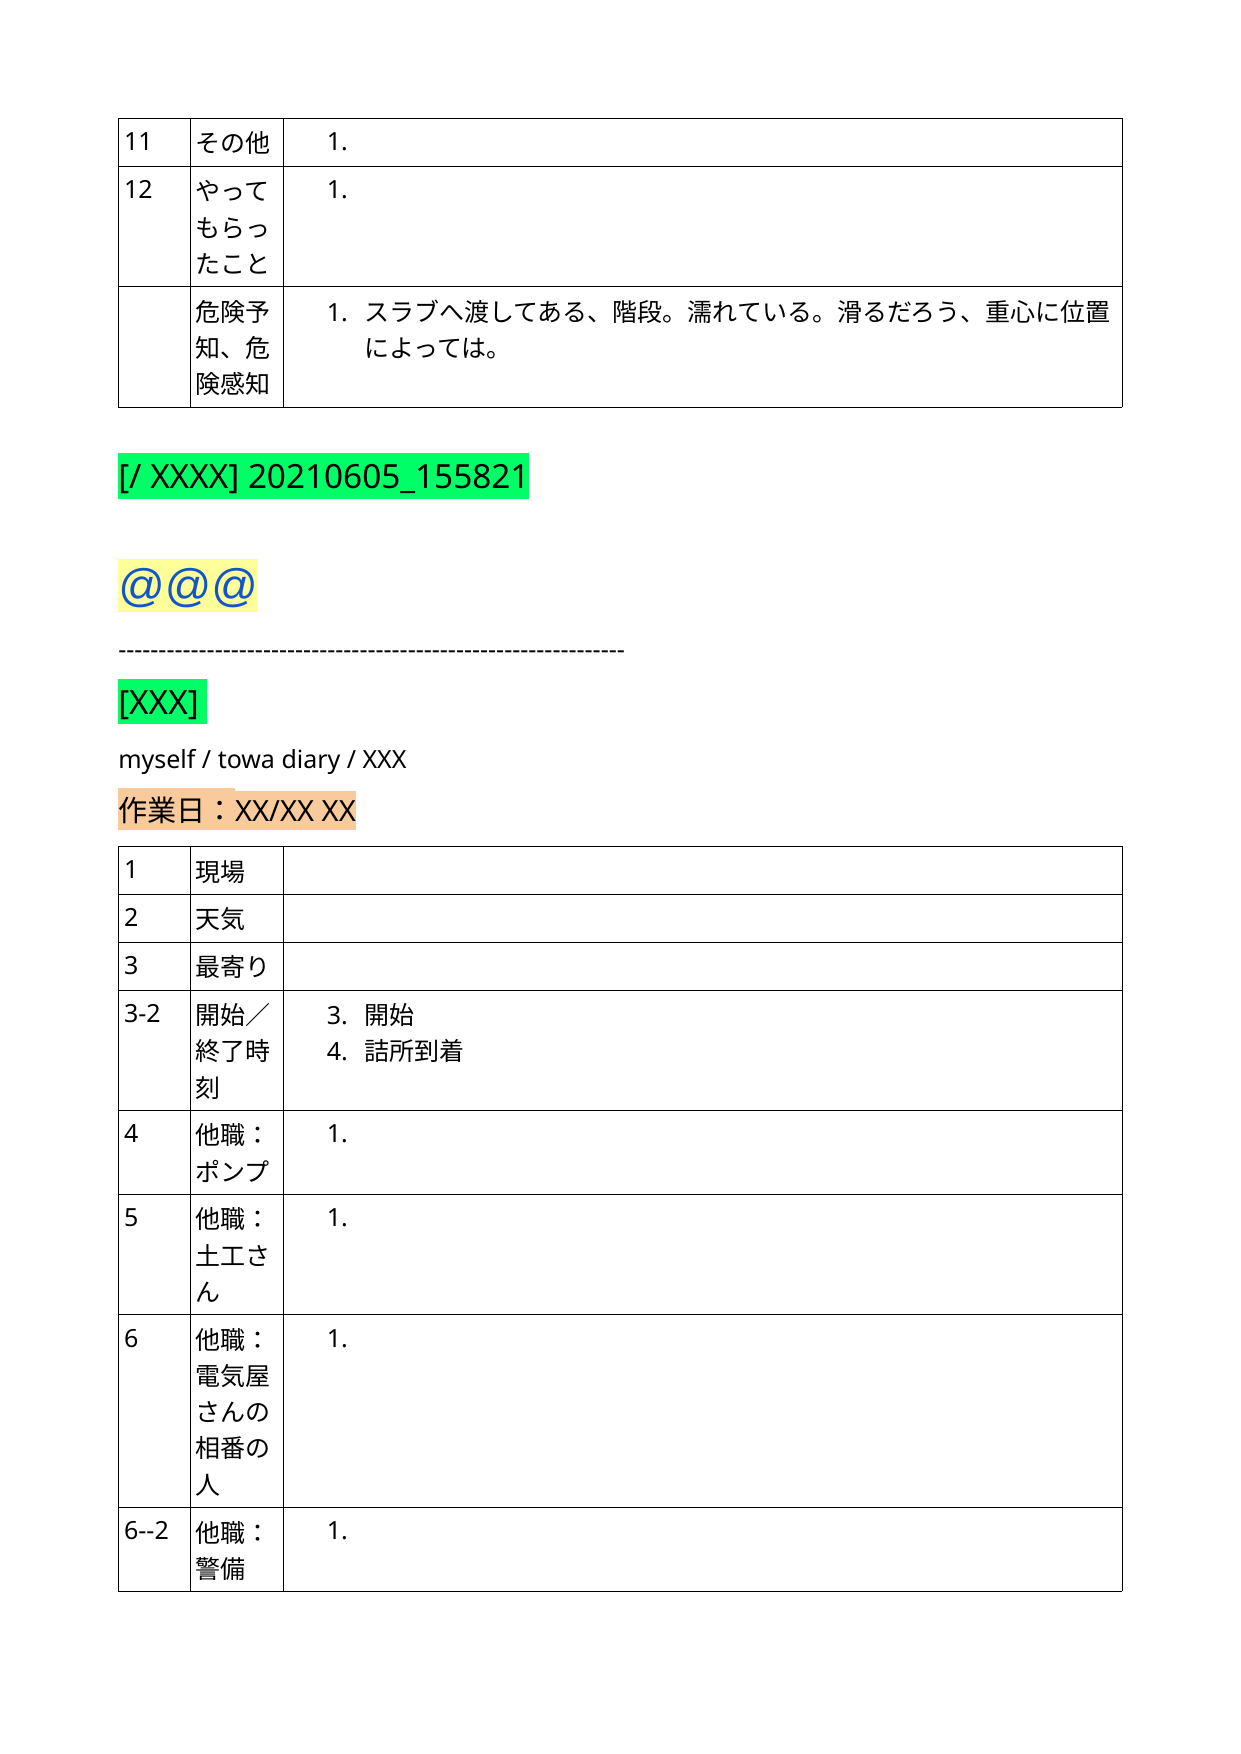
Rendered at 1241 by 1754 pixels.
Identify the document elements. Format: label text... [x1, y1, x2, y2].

table_cell [284, 943, 1122, 990]
table_cell 3-2 [119, 991, 190, 1110]
table_cell 最寄り [191, 943, 283, 990]
table_cell 5 [119, 1195, 190, 1314]
table_cell 天気 [191, 895, 283, 942]
table_cell 危険予知、危険感知 [191, 287, 283, 407]
table_cell [284, 167, 1122, 286]
table_cell [284, 1315, 1122, 1507]
table_cell スラブへ渡してある、階段。濡れている。滑るだろう、重心に位置によっては。 [284, 287, 1122, 407]
table_cell 開始／終了時刻 [191, 991, 283, 1110]
table_header 1 [119, 847, 190, 894]
table_cell 6--2 [119, 1508, 190, 1591]
text [XXX] [118, 679, 1122, 724]
table_cell 2 [119, 895, 190, 942]
text --------------------------------------------------------------- [118, 632, 1122, 666]
table_cell やってもらったこと [191, 167, 283, 286]
table_cell 他職：土工さん [191, 1195, 283, 1314]
table_cell [284, 119, 1122, 166]
table_cell 開始 詰所到着 [284, 991, 1122, 1110]
table_cell [284, 1111, 1122, 1194]
table_header [284, 847, 1122, 894]
text [/ XXXX] 20210605_155821 [118, 453, 1122, 499]
table_cell 他職：ポンプ [191, 1111, 283, 1194]
table_cell 6 [119, 1315, 190, 1507]
table_cell 11 [119, 119, 190, 166]
table_cell 他職：警備 [191, 1508, 283, 1591]
text @@@ [118, 559, 1122, 612]
table_header 現場 [191, 847, 283, 894]
table_cell [284, 1195, 1122, 1314]
table_cell [119, 287, 190, 407]
table_cell 他職：電気屋さんの相番の人 [191, 1315, 283, 1507]
text 作業日：XX/XX XX [118, 788, 1122, 830]
table_cell 3 [119, 943, 190, 990]
text myself / towa diary / XXX [118, 741, 1122, 775]
table_cell 4 [119, 1111, 190, 1194]
table_cell 12 [119, 167, 190, 286]
table_cell [284, 1508, 1122, 1591]
table_cell その他 [191, 119, 283, 166]
table_cell [284, 895, 1122, 942]
